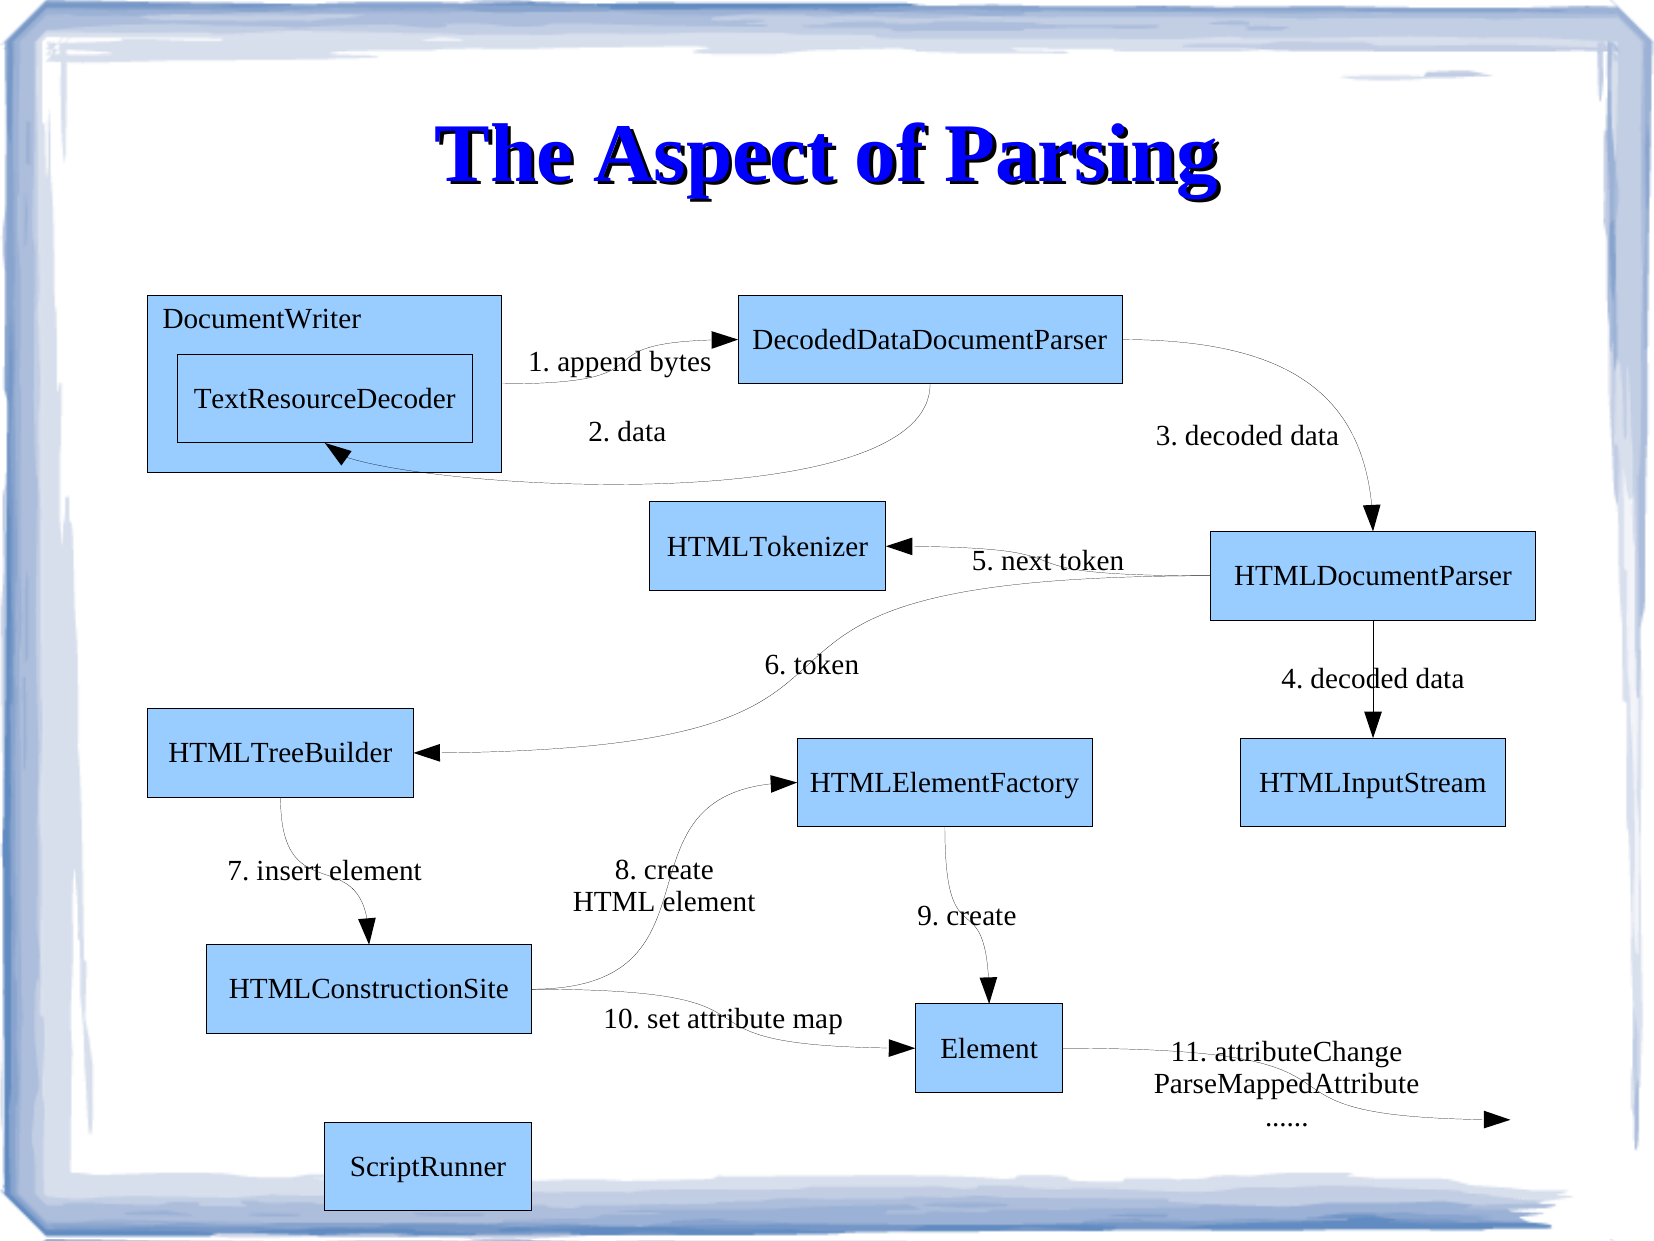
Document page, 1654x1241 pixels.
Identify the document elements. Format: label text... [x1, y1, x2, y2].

picture [0, 0, 1654, 1241]
text_box HTMLTokenizer [649, 501, 886, 591]
text_box HTMLDocumentParser [1210, 531, 1536, 621]
text_box TextResourceDecoder [177, 354, 473, 443]
text_box DocumentWriter [147, 295, 502, 473]
text_box ScriptRunner [324, 1122, 532, 1211]
title The Aspect of Parsing [82, 49, 1571, 257]
text_box HTMLConstructionSite [206, 944, 532, 1034]
text_box HTMLTreeBuilder [147, 708, 414, 798]
text_box HTMLInputStream [1240, 738, 1506, 827]
text_box HTMLElementFactory [797, 738, 1093, 827]
text_box Element [915, 1003, 1063, 1093]
text_box DecodedDataDocumentParser [738, 295, 1123, 384]
